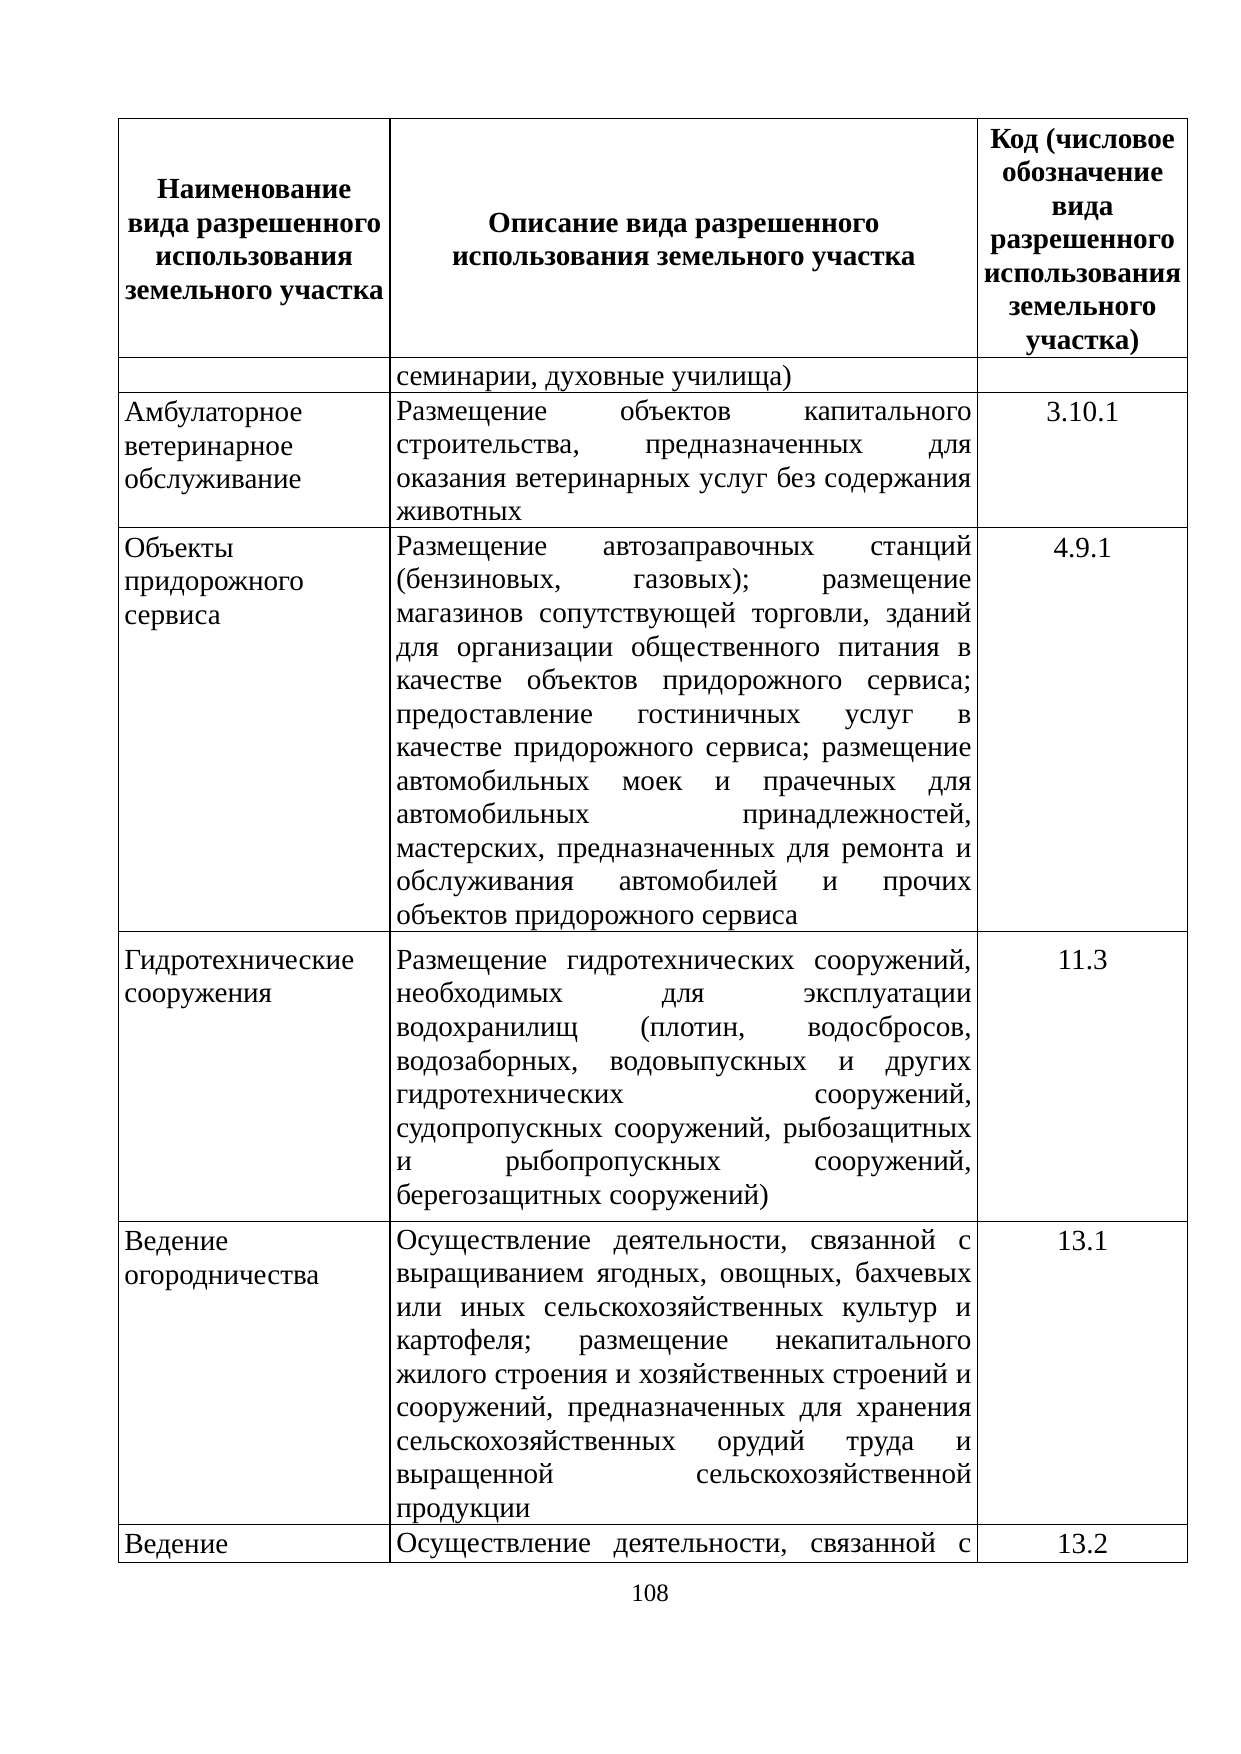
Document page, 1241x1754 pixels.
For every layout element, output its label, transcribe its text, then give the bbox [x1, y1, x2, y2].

table_cell Размещение объектов капитального строительства, предназначенных для оказания ветеринарных услуг без содержания животных [391, 393, 977, 527]
table_cell 13.2 [978, 1525, 1187, 1562]
table_cell 13.1 [978, 1222, 1187, 1524]
table_cell Ведение [119, 1525, 389, 1562]
table_cell [978, 358, 1187, 392]
table_cell Объекты придорожного сервиса [119, 528, 389, 931]
table_cell 11.3 [978, 932, 1187, 1221]
table_cell Осуществление деятельности, связанной с [391, 1525, 977, 1562]
table_header Код (числовое обозначение вида разрешенного использования земельного участка) [978, 119, 1187, 357]
table_cell Амбулаторное ветеринарное обслуживание [119, 393, 389, 527]
table_cell [119, 358, 389, 392]
table_cell Осуществление деятельности, связанной с выращиванием ягодных, овощных, бахчевых или иных сельскохозяйственных культур и картофеля; размещение некапитального жилого строения и хозяйственных строений и сооружений, предназначенных для хранения сельскохозяйственных орудий труда и выращенной сельскохозяйственной продукции [391, 1222, 977, 1524]
table_header Описание вида разрешенного использования земельного участка [391, 119, 977, 357]
table_cell Размещение автозаправочных станций (бензиновых, газовых); размещение магазинов сопутствующей торговли, зданий для организации общественного питания в качестве объектов придорожного сервиса; предоставление гостиничных услуг в качестве придорожного сервиса; размещение автомобильных моек и прачечных для автомобильных принадлежностей, мастерских, предназначенных для ремонта и обслуживания автомобилей и прочих объектов придорожного сервиса [391, 528, 977, 931]
table_cell семинарии, духовные училища) [391, 358, 977, 392]
table_header Наименование вида разрешенного использования земельного участка [119, 119, 389, 357]
table_cell 4.9.1 [978, 528, 1187, 931]
table_cell Ведение огородничества [119, 1222, 389, 1524]
table_cell 3.10.1 [978, 393, 1187, 527]
table_cell Размещение гидротехнических сооружений, необходимых для эксплуатации водохранилищ (плотин, водосбросов, водозаборных, водовыпускных и других гидротехнических сооружений, судопропускных сооружений, рыбозащитных и рыбопропускных сооружений, берегозащитных сооружений) [391, 932, 977, 1221]
table_cell Гидротехнические сооружения [119, 932, 389, 1221]
